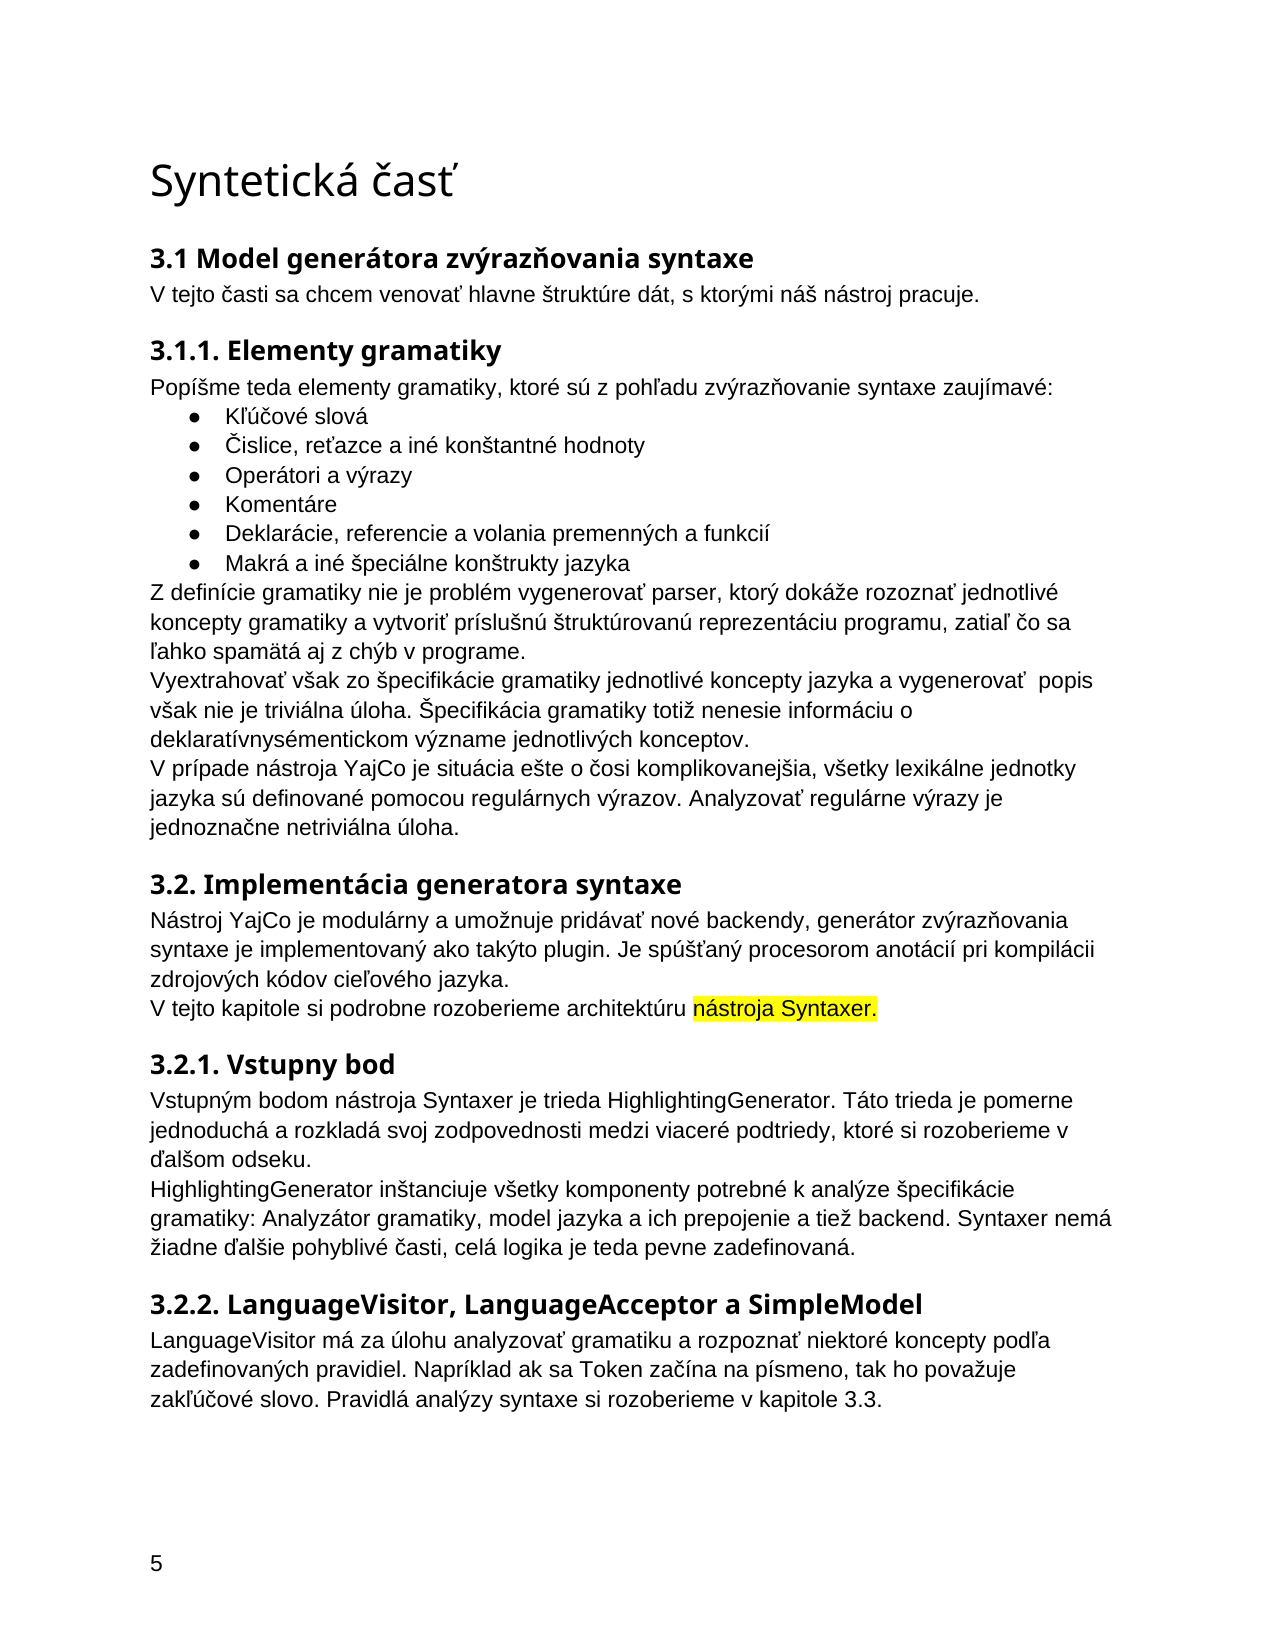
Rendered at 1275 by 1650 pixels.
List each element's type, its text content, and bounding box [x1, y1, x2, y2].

text Vyextrahovať však zo špecifikácie gramatiky jednotlivé koncepty jazyka a vygenerovať popis však nie je triviálna úloha. Špecifikácia gramatiky totiž nenesie informáciu o deklaratívnysémentickom význame jednotlivých konceptov. [150, 668, 1125, 752]
subtitle 3.2. Implementácia generatora syntaxe [150, 865, 1125, 902]
text Vstupným bodom nástroja Syntaxer je trieda HighlightingGenerator. Táto trieda je pomerne jednoduchá a rozkladá svoj zodpovednosti medzi viaceré podtriedy, ktoré si rozoberieme v ďalšom odseku. [150, 1088, 1125, 1173]
text Popíšme teda elementy gramatiky, ktoré sú z pohľadu zvýrazňovanie syntaxe zaujímavé: [150, 374, 1125, 400]
list Komentáre [187, 492, 1125, 517]
list Čislice, reťazce a iné konštantné hodnoty [187, 433, 1125, 459]
subtitle 3.1 Model generátora zvýrazňovania syntaxe [150, 239, 1125, 276]
text V prípade nástroja YajCo je situácia ešte o čosi komplikovanejšia, všetky lexikálne jednotky jazyka sú definované pomocou regulárnych výrazov. Analyzovať regulárne výrazy je jednoznačne netriviálna úloha. [150, 756, 1125, 841]
text LanguageVisitor má za úlohu analyzovať gramatiku a rozpoznať niektoré koncepty podľa zadefinovaných pravidiel. Napríklad ak sa Token začína na písmeno, tak ho považuje zakľúčové slovo. Pravidlá analýzy syntaxe si rozoberieme v kapitole 3.3. [150, 1328, 1125, 1412]
text V tejto kapitole si podrobne rozoberieme architektúru nástroja Syntaxer. [150, 996, 1125, 1021]
subtitle 3.2.1. Vstupny bod [150, 1046, 1125, 1083]
list Operátori a výrazy [187, 462, 1125, 488]
subtitle 3.1.1. Elementy gramatiky [150, 332, 1125, 369]
subtitle 3.2.2. LanguageVisitor, LanguageAcceptor a SimpleModel [150, 1285, 1125, 1322]
text Nástroj YajCo je modulárny a umožnuje pridávať nové backendy, generátor zvýrazňovania syntaxe je implementovaný ako takýto plugin. Je spúšťaný procesorom anotácií pri kompilácii zdrojových kódov cieľového jazyka. [150, 907, 1125, 992]
title Syntetická časť [150, 150, 1125, 209]
text HighlightingGenerator inštanciuje všetky komponenty potrebné k analýze špecifikácie gramatiky: Analyzátor gramatiky, model jazyka a ich prepojenie a tiež backend. Syntaxer nemá žiadne ďalšie pohyblivé časti, celá logika je teda pevne zadefinovaná. [150, 1176, 1125, 1261]
list Kľúčové slová [187, 404, 1125, 429]
list Deklarácie, referencie a volania premenných a funkcií [187, 521, 1125, 547]
list Makrá a iné špeciálne konštrukty jazyka [187, 551, 1125, 576]
text V tejto časti sa chcem venovať hlavne štruktúre dát, s ktorými náš nástroj pracuje. [150, 282, 1125, 307]
text Z definície gramatiky nie je problém vygenerovať parser, ktorý dokáže rozoznať jednotlivé koncepty gramatiky a vytvoriť príslušnú štruktúrovanú reprezentáciu programu, zatiaľ čo sa ľahko spamätá aj z chýb v programe. [150, 580, 1125, 664]
